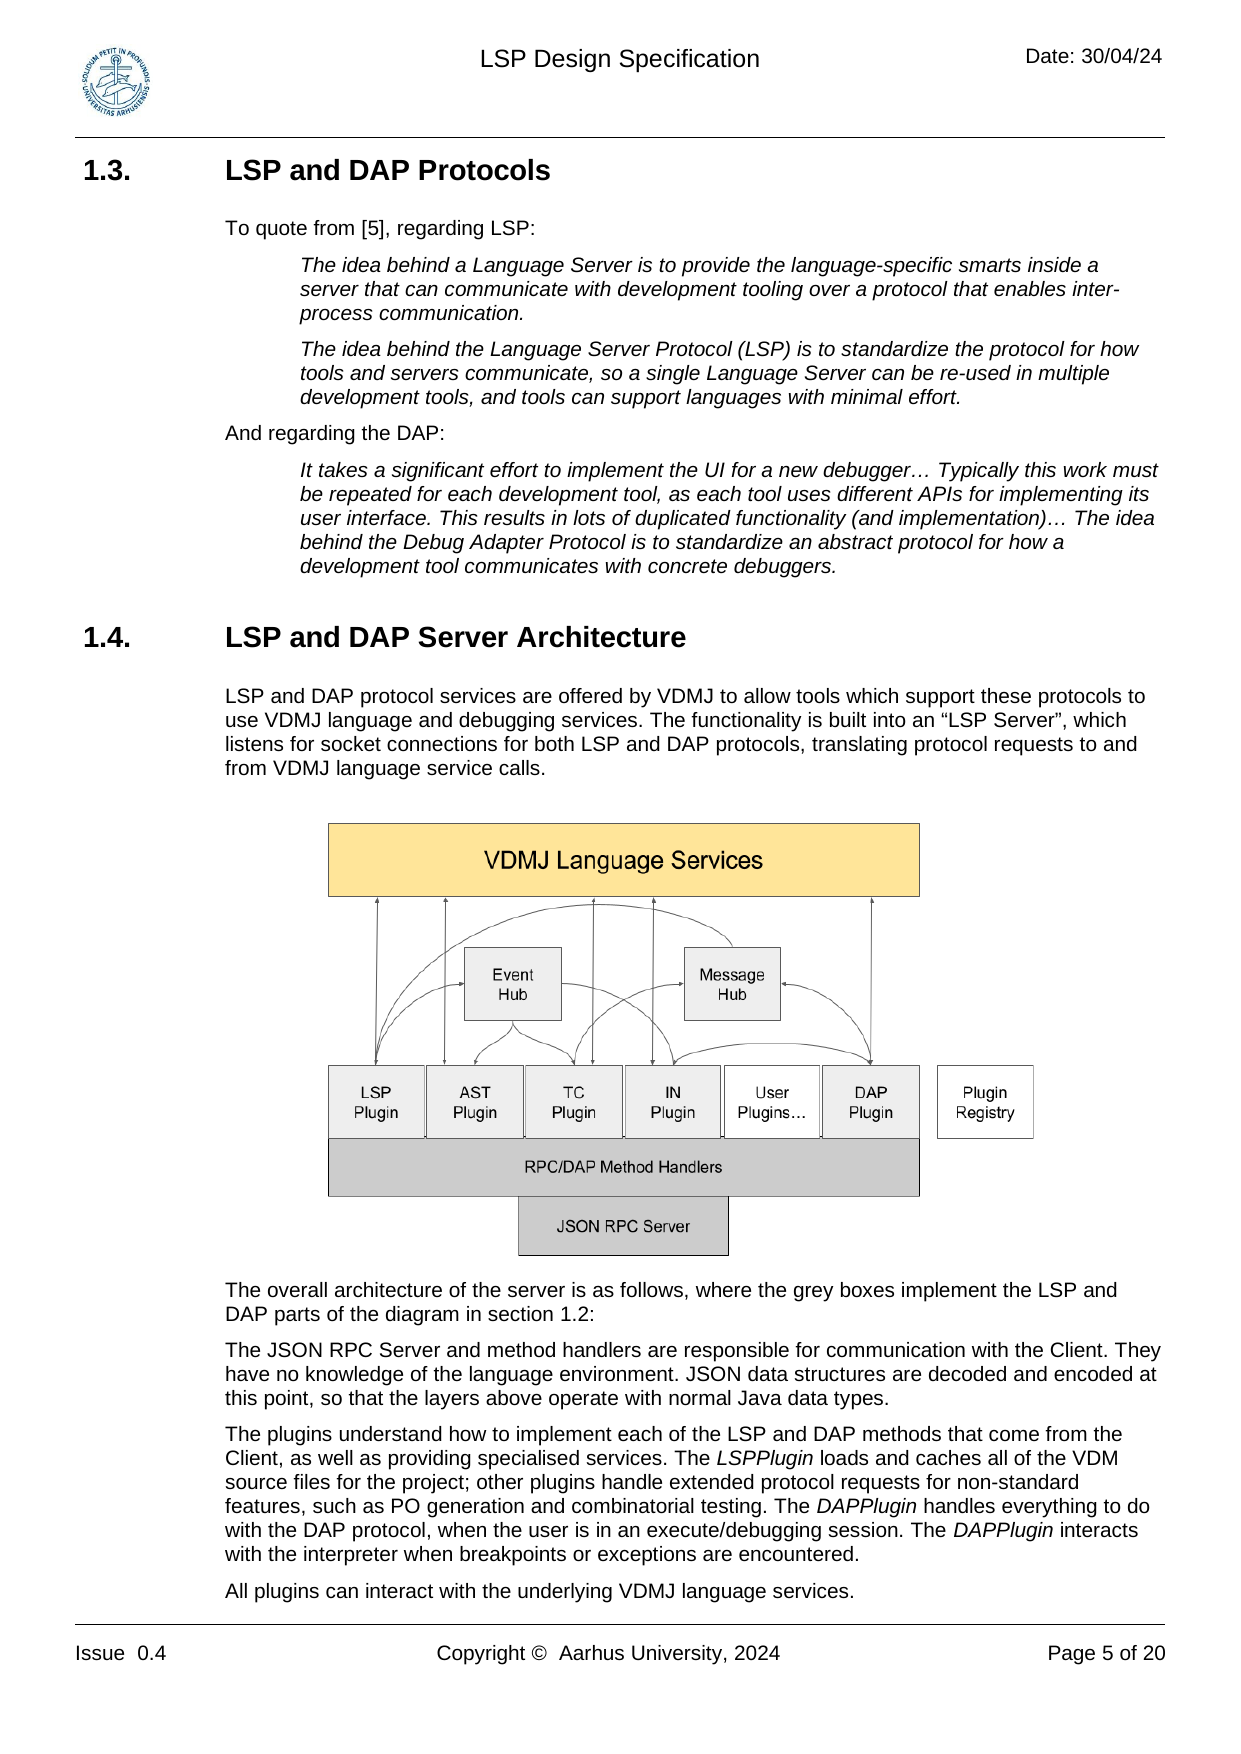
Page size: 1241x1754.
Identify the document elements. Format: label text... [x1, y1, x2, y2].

text The JSON RPC Server and method handlers are responsible for communication with the Client. They have no knowledge of the language environment. JSON data structures are decoded and encoded at this point, so that the layers above operate with normal Java data types. [225, 1338, 1165, 1410]
picture [78, 44, 153, 120]
text LSP and DAP protocol services are offered by VDMJ to allow tools which support these protocols to use VDMJ language and debugging services. The functionality is built into an “LSP Server”, which listens for socket connections for both LSP and DAP protocols, translating protocol requests to and from VDMJ language service calls. [225, 684, 1165, 780]
text The idea behind the Language Server Protocol (LSP) is to standardize the protocol for how tools and servers communicate, so a single Language Server can be re-used in multiple development tools, and tools can support languages with minimal effort. [300, 337, 1165, 409]
text The idea behind a Language Server is to provide the language-specific smarts inside a server that can communicate with development tooling over a protocol that enables inter-process communication. [300, 253, 1165, 325]
text To quote from [5], regarding LSP: [225, 216, 1165, 240]
text All plugins can interact with the underlying VDMJ language services. [225, 1579, 1165, 1603]
subtitle LSP and DAP Server Architecture [75, 620, 1165, 654]
text The plugins understand how to implement each of the LSP and DAP methods that come from the Client, as well as providing specialised services. The LSPPlugin loads and caches all of the VDM source files for the project; other plugins handle extended protocol requests for non-standard features, such as PO generation and combinatorial testing. The DAPPlugin handles everything to do with the DAP protocol, when the user is in an execute/debugging session. The DAPPlugin interacts with the interpreter when breakpoints or exceptions are encountered. [225, 1423, 1165, 1566]
text It takes a significant effort to implement the UI for a new debugger… Typically this work must be repeated for each development tool, as each tool uses different APIs for implementing its user interface. This results in lots of duplicated functionality (and implementation)… The idea behind the Debug Adapter Protocol is to standardize an abstract protocol for how a development tool communicates with concrete debuggers. [300, 458, 1165, 578]
text And regarding the DAP: [225, 422, 1165, 446]
subtitle LSP and DAP Protocols [75, 153, 1165, 186]
text The overall architecture of the server is as follows, where the grey boxes implement the LSP and DAP parts of the diagram in section 1.2: [225, 1278, 1165, 1326]
picture [224, 792, 1052, 1278]
